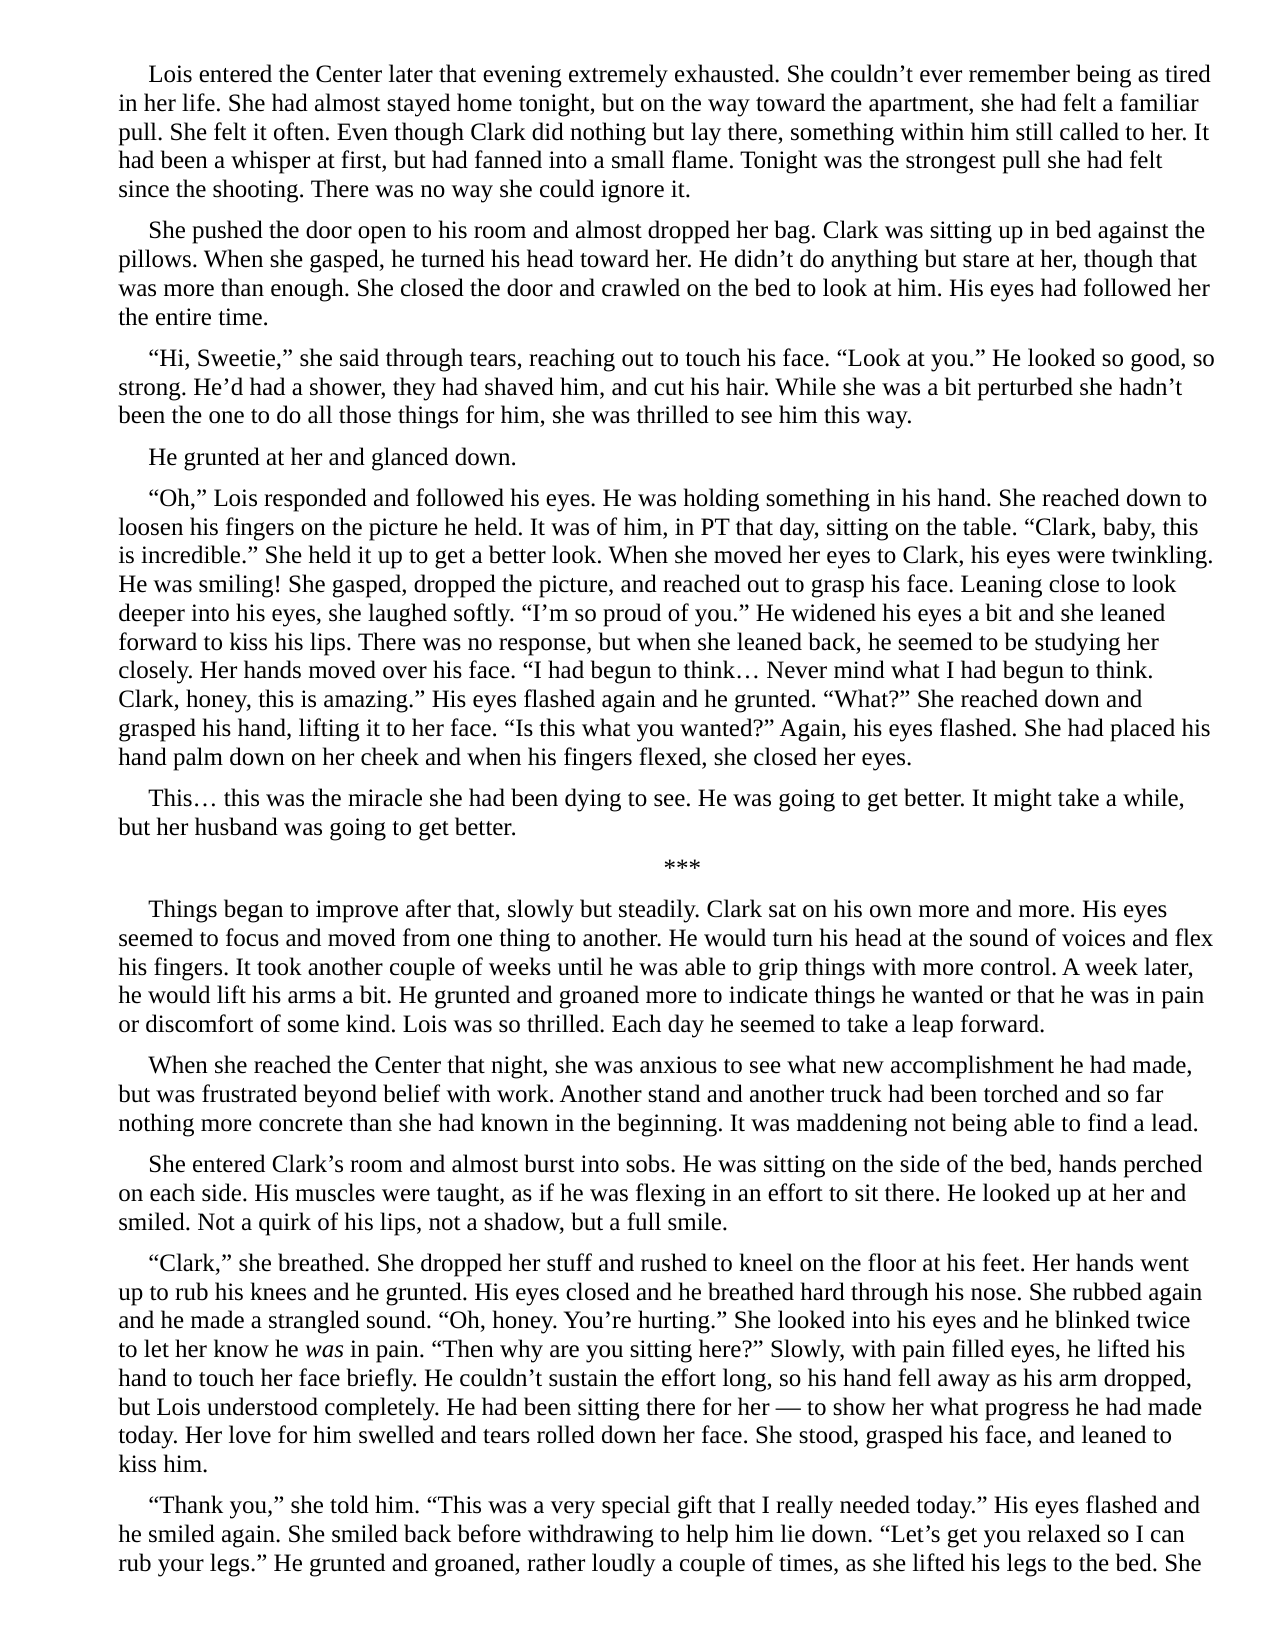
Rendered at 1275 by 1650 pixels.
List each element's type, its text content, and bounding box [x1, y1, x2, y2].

text Lois entered the Center later that evening extremely exhausted. She couldn’t ever remember being as tired in her life. She had almost stayed home tonight, but on the way toward the apartment, she had felt a familiar pull. She felt it often. Even though Clark did nothing but lay there, something within him still called to her. It had been a whisper at first, but had fanned into a small flame. Tonight was the strongest pull she had felt since the shooting. There was no way she could ignore it. [118, 59, 1216, 203]
text “Clark,” she breathed. She dropped her stuff and rushed to kneel on the floor at his feet. Her hands went up to rub his knees and he grunted. His eyes closed and he breathed hard through his nose. She rubbed again and he made a strangled sound. “Oh, honey. You’re hurting.” She looked into his eyes and he blinked twice to let her know he was in pain. “Then why are you sitting here?” Slowly, with pain filled eyes, he lifted his hand to touch her face briefly. He couldn’t sustain the effort long, so his hand fell away as his arm dropped, but Lois understood completely. He had been sitting there for her — to show her what progress he had made today. Her love for him swelled and tears rolled down her face. She stood, grasped his face, and leaned to kiss him. [118, 1248, 1216, 1478]
text She pushed the door open to his room and almost dropped her bag. Clark was sitting up in bed against the pillows. When she gasped, he turned his head toward her. He didn’t do anything but stare at her, though that was more than enough. She closed the door and crawled on the bed to look at him. His eyes had followed her the entire time. [118, 215, 1216, 330]
text She entered Clark’s room and almost burst into sobs. He was sitting on the side of the bed, hands perched on each side. His muscles were taught, as if he was flexing in an effort to sit there. He looked up at her and smiled. Not a quirk of his lips, not a shadow, but a full smile. [118, 1149, 1216, 1235]
text When she reached the Center that night, she was anxious to see what new accomplishment he had made, but was frustrated beyond belief with work. Another stand and another truck had been torched and so far nothing more concrete than she had known in the beginning. It was maddening not being able to find a lead. [118, 1050, 1216, 1137]
text “Thank you,” she told him. “This was a very special gift that I really needed today.” His eyes flashed and he smiled again. She smiled back before withdrawing to help him lie down. “Let’s get you relaxed so I can rub your legs.” He grunted and groaned, rather loudly a couple of times, as she lifted his legs to the bed. She [118, 1490, 1216, 1577]
text He grunted at her and glanced down. [118, 442, 1216, 470]
text Things began to improve after that, slowly but steadily. Clark sat on his own more and more. His eyes seemed to focus and moved from one thing to another. He would turn his head at the sound of voices and flex his fingers. It took another couple of weeks until he was able to grip things with more control. A week later, he would lift his arms a bit. He grunted and groaned more to indicate things he wanted or that he was in pain or discomfort of some kind. Lois was so thrilled. Each day he seemed to take a leap forward. [118, 894, 1216, 1038]
text This… this was the miracle she had been dying to see. He was going to get better. It might take a while, but her husband was going to get better. [118, 783, 1216, 840]
text “Hi, Sweetie,” she said through tears, reaching out to touch his face. “Look at you.” He looked so good, so strong. He’d had a shower, they had shaved him, and cut his hair. While she was a bit perturbed she hadn’t been the one to do all those things for him, she was thrilled to see him this way. [118, 343, 1216, 429]
text *** [118, 853, 1216, 882]
text “Oh,” Lois responded and followed his eyes. He was holding something in his hand. She reached down to loosen his fingers on the picture he held. It was of him, in PT that day, sitting on the table. “Clark, baby, this is incredible.” She held it up to get a better look. When she moved her eyes to Clark, his eyes were twinkling. He was smiling! She gasped, dropped the picture, and reached out to grasp his face. Leaning close to look deeper into his eyes, she laughed softly. “I’m so proud of you.” He widened his eyes a bit and she leaned forward to kiss his lips. There was no response, but when she leaned back, he seemed to be studying her closely. Her hands moved over his face. “I had begun to think… Never mind what I had begun to think. Clark, honey, this is amazing.” His eyes flashed again and he grunted. “What?” She reached down and grasped his hand, lifting it to her face. “Is this what you wanted?” Again, his eyes flashed. She had placed his hand palm down on her cheek and when his fingers flexed, she closed her eyes. [118, 483, 1216, 770]
